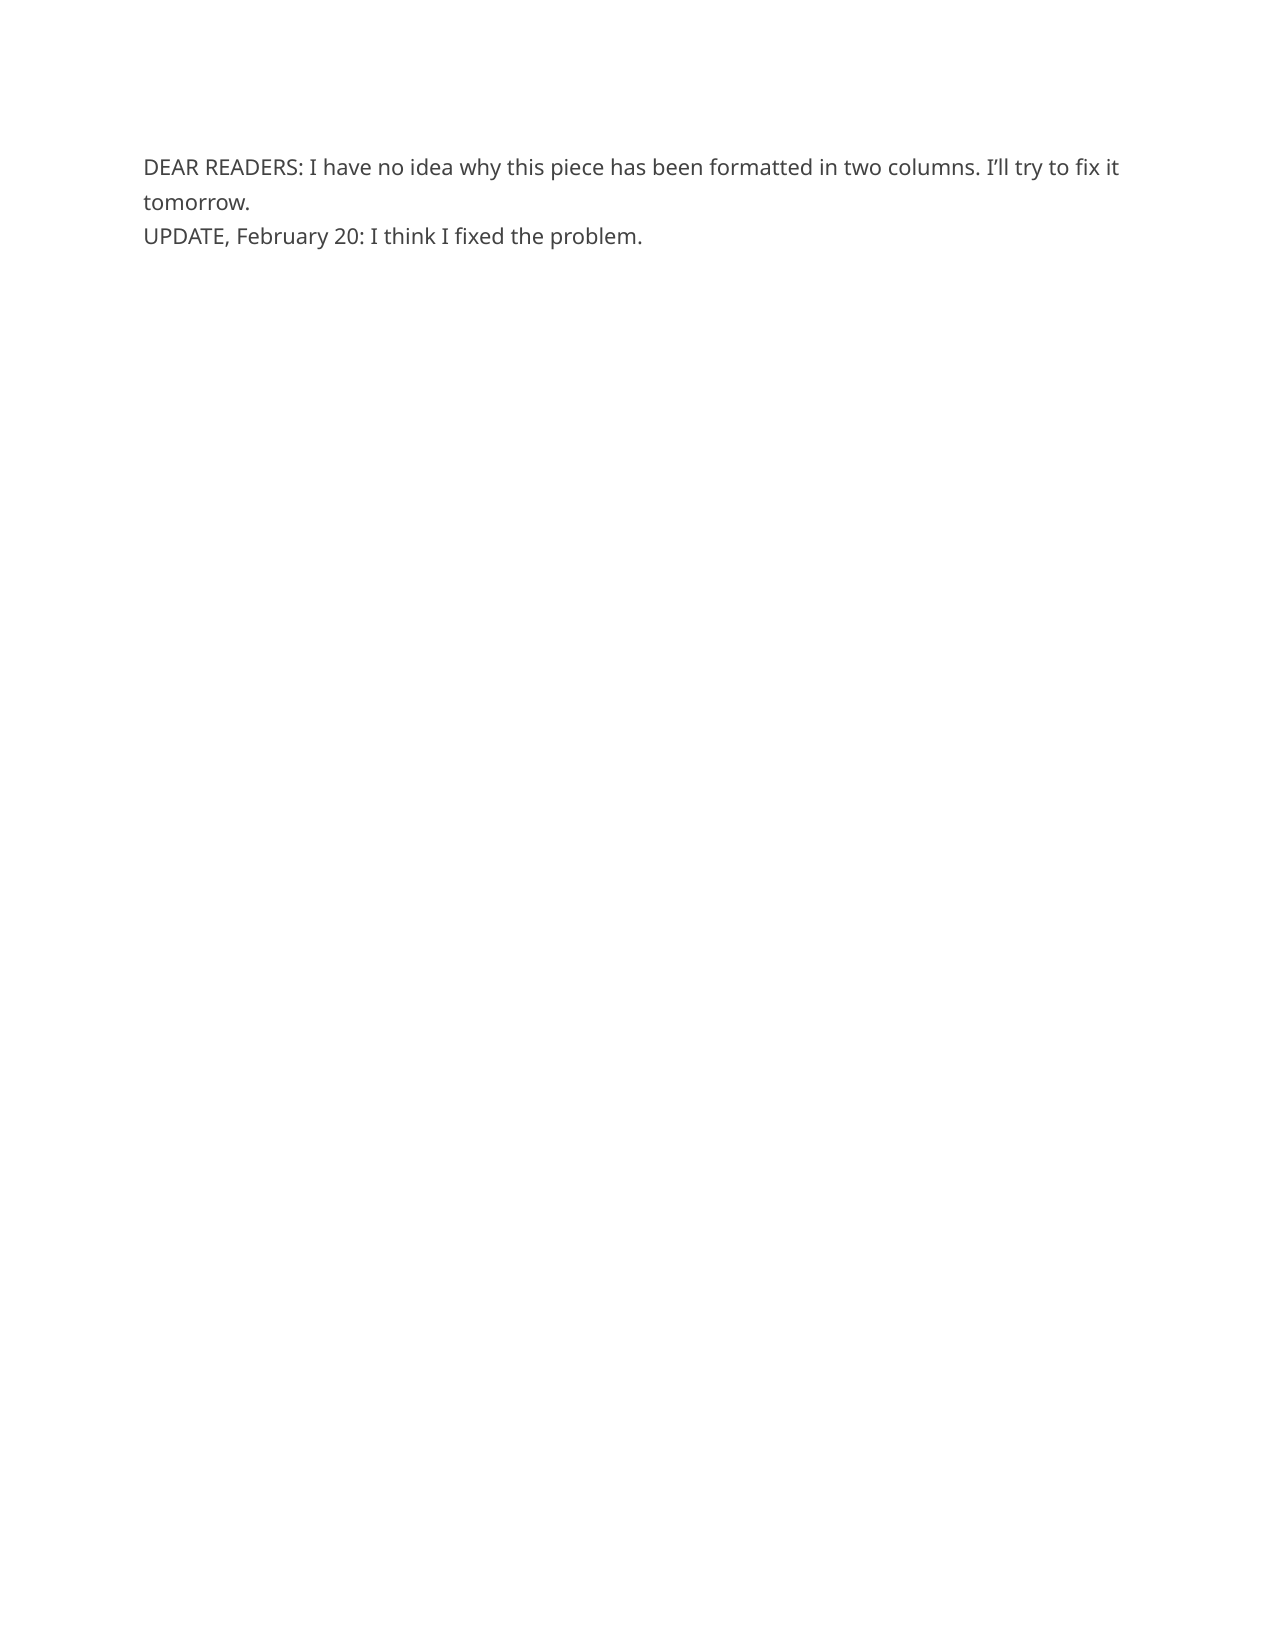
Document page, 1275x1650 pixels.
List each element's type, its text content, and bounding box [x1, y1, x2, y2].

text DEAR READERS: I have no idea why this piece has been formatted in two columns. I’ll try to fix it tomorrow. [143, 118, 1132, 216]
text UPDATE, February 20: I think I fixed the problem. [143, 221, 1132, 250]
